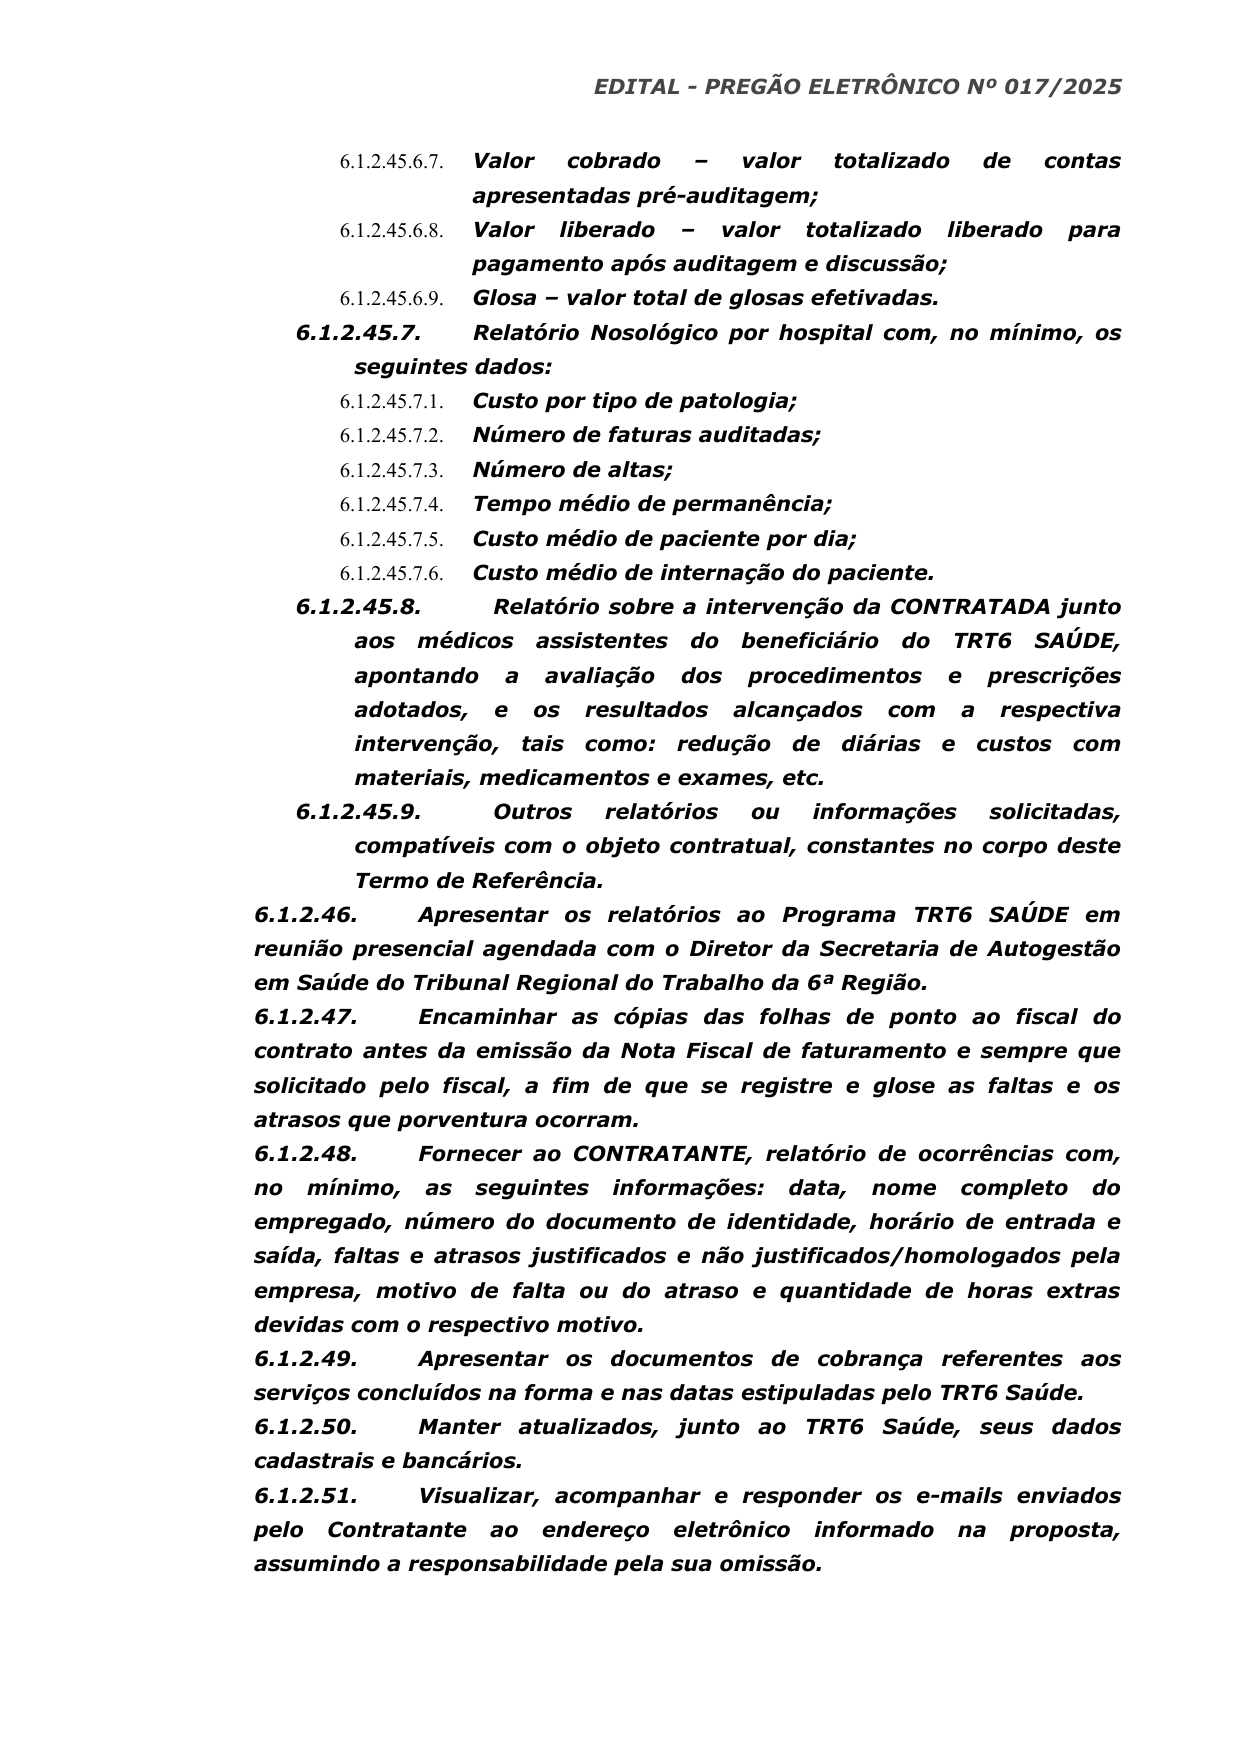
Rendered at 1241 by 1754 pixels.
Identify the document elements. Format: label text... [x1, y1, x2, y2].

list Custo médio de internação do paciente. [339, 559, 1122, 585]
list Número de altas; [339, 456, 1122, 482]
list Relatório sobre a intervenção da CONTRATADA junto aos médicos assistentes do beneficiário do TRT6 SAÚDE, apontando a avaliação dos procedimentos e prescrições adotados, e os resultados alcançados com a respectiva intervenção, tais como: redução de diárias e custos com materiais, medicamentos e exames, etc. [295, 594, 1122, 790]
list Relatório Nosológico por hospital com, no mínimo, os seguintes dados: [295, 319, 1122, 379]
list Fornecer ao CONTRATANTE, relatório de ocorrências com, no mínimo, as seguintes informações: data, nome completo do empregado, número do documento de identidade, horário de entrada e saída, faltas e atrasos justificados e não justificados/homologados pela empresa, motivo de falta ou do atraso e quantidade de horas extras devidas com o respectivo motivo. [254, 1140, 1122, 1337]
list Custo por tipo de patologia; [339, 387, 1122, 413]
list Visualizar, acompanhar e responder os e-mails enviados pelo Contratante ao endereço eletrônico informado na proposta, assumindo a responsabilidade pela sua omissão. [254, 1482, 1122, 1576]
list Apresentar os documentos de cobrança referentes aos serviços concluídos na forma e nas datas estipuladas pelo TRT6 Saúde. [254, 1345, 1122, 1405]
list Glosa – valor total de glosas efetivadas. [339, 285, 1122, 310]
list Número de faturas auditadas; [339, 422, 1122, 447]
list Apresentar os relatórios ao Programa TRT6 SAÚDE em reunião presencial agendada com o Diretor da Secretaria de Autogestão em Saúde do Tribunal Regional do Trabalho da 6ª Região. [254, 901, 1122, 995]
list Valor liberado – valor totalizado liberado para pagamento após auditagem e discussão; [339, 216, 1122, 276]
list Tempo médio de permanência; [339, 491, 1122, 516]
list Custo médio de paciente por dia; [339, 525, 1122, 551]
list Valor cobrado – valor totalizado de contas apresentadas pré-auditagem; [339, 148, 1122, 207]
list Manter atualizados, junto ao TRT6 Saúde, seus dados cadastrais e bancários. [254, 1414, 1122, 1473]
list Encaminhar as cópias das folhas de ponto ao fiscal do contrato antes da emissão da Nota Fiscal de faturamento e sempre que solicitado pelo fiscal, a fim de que se registre e glose as faltas e os atrasos que porventura ocorram. [254, 1004, 1122, 1132]
list Outros relatórios ou informações solicitadas, compatíveis com o objeto contratual, constantes no corpo deste Termo de Referência. [295, 799, 1122, 892]
